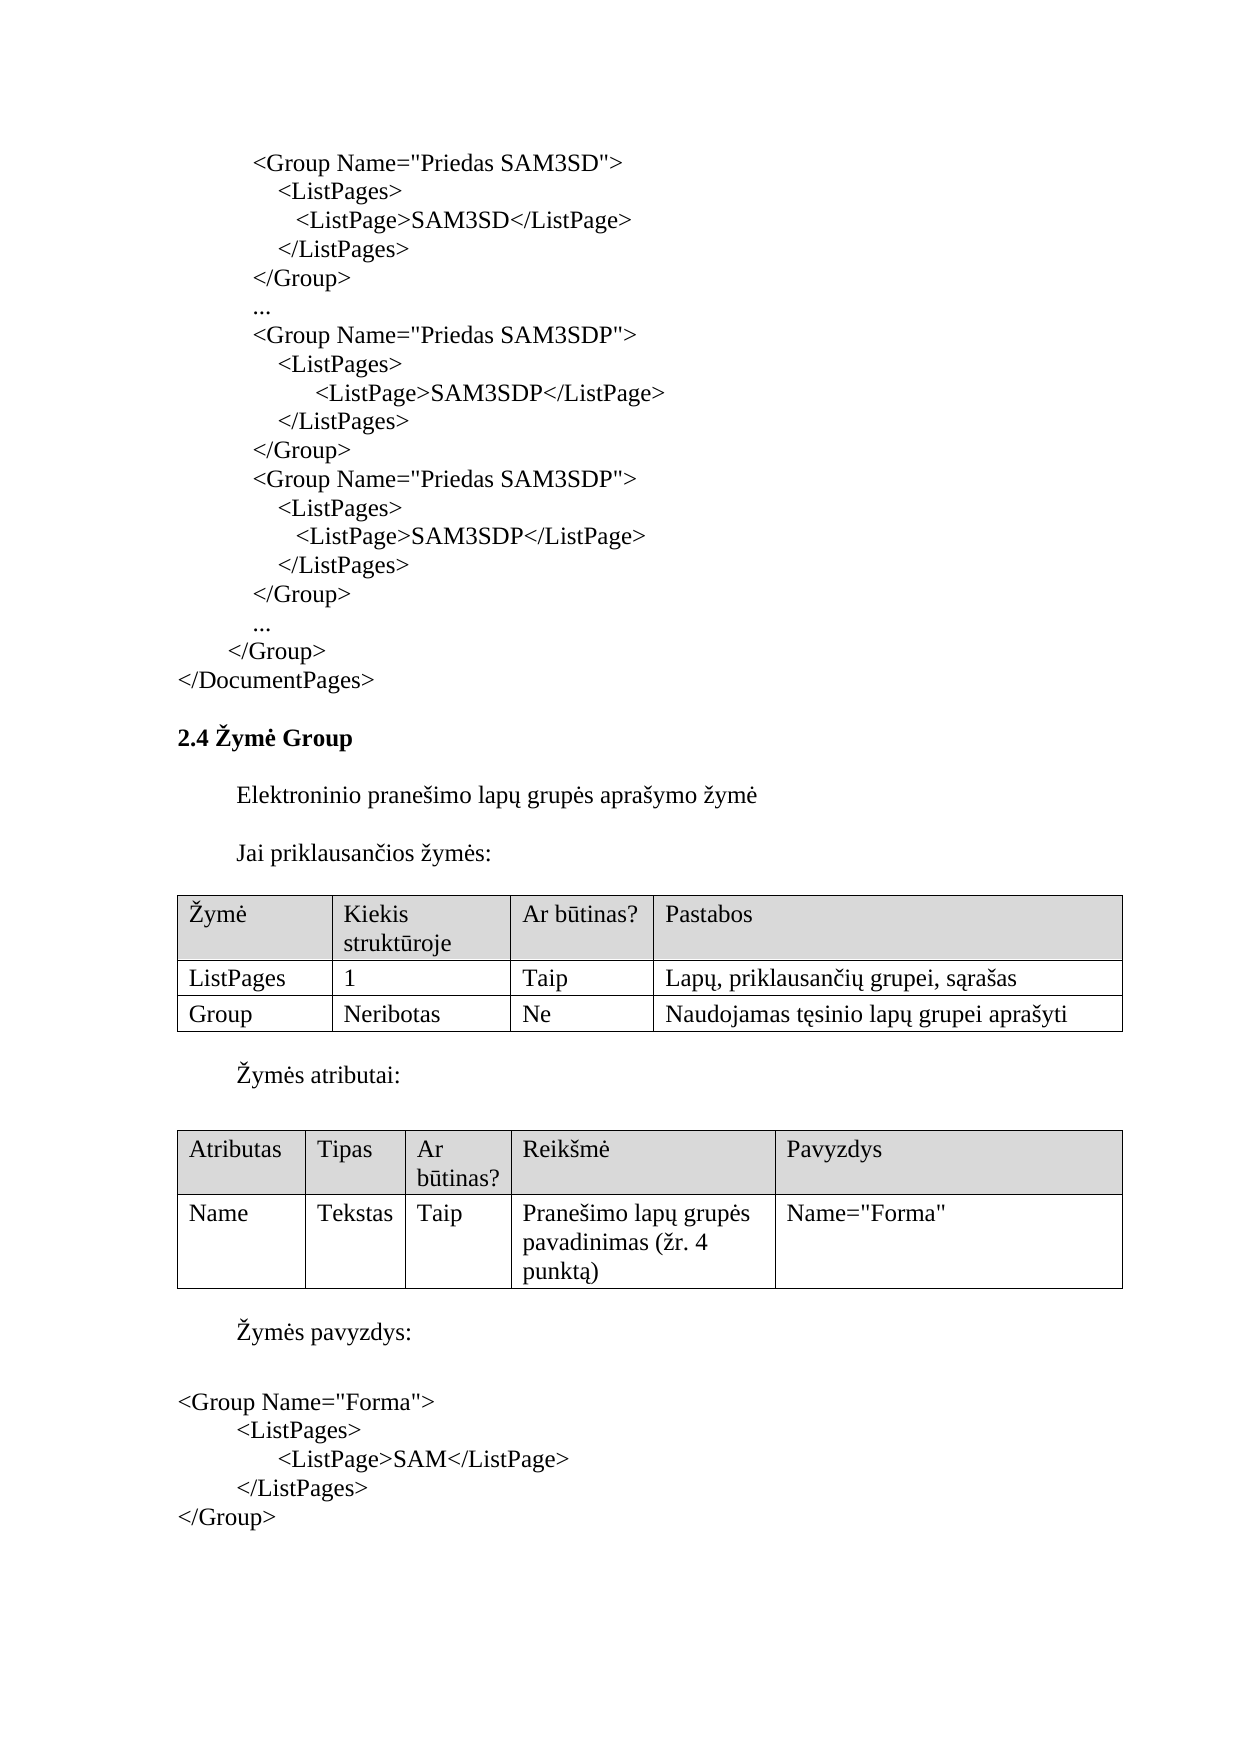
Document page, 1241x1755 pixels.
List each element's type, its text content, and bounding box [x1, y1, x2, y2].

table_header Pastabos [654, 896, 1122, 959]
table_cell Taip [406, 1195, 511, 1287]
text ... [177, 291, 1122, 320]
text </ListPages> [177, 234, 1122, 263]
text <ListPages> [177, 176, 1122, 205]
text </Group> [177, 579, 1122, 608]
text </ListPages> [177, 406, 1122, 435]
table_cell ListPages [178, 961, 332, 995]
text </DocumentPages> [177, 665, 1122, 694]
table_cell Ne [511, 996, 653, 1031]
text ... [177, 608, 1122, 636]
text Jai priklausančios žymės: [177, 838, 1122, 866]
table_header Ar būtinas? [511, 896, 653, 959]
table_cell Group [178, 996, 332, 1031]
table_header Pavyzdys [776, 1131, 1122, 1194]
text </Group> [177, 263, 1122, 291]
table_cell Taip [511, 961, 653, 995]
text </Group> [177, 435, 1122, 464]
text <ListPages> [177, 1416, 1122, 1444]
table_cell Name [178, 1195, 305, 1287]
table_header Žymė [178, 896, 332, 959]
text <ListPage>SAM3SD</ListPage> [177, 205, 1122, 234]
text </Group> [177, 636, 1122, 665]
table_cell Pranešimo lapų grupės pavadinimas (žr. 4 punktą) [512, 1195, 775, 1287]
text <Group Name="Priedas SAM3SDP"> [177, 320, 1122, 349]
text Elektroninio pranešimo lapų grupės aprašymo žymė [177, 780, 1122, 809]
text <Group Name="Priedas SAM3SDP"> [177, 464, 1122, 493]
text <Group Name="Forma"> [177, 1387, 1122, 1416]
text 2.4 Žymė Group [177, 723, 1122, 751]
text </ListPages> [177, 1473, 1122, 1502]
text Žymės atributai: [177, 1061, 1122, 1089]
text <ListPage>SAM3SDP</ListPage> [177, 521, 1122, 550]
table_cell Name="Forma" [776, 1195, 1122, 1287]
text </ListPages> [177, 550, 1122, 579]
text </Group> [177, 1502, 1122, 1531]
table_cell Tekstas [306, 1195, 405, 1287]
text <ListPage>SAM</ListPage> [177, 1444, 1122, 1473]
table_cell 1 [333, 961, 510, 995]
text <ListPage>SAM3SDP</ListPage> [177, 378, 1122, 406]
text <ListPages> [177, 493, 1122, 521]
table_header Reikšmė [512, 1131, 775, 1194]
table_cell Lapų, priklausančių grupei, sąrašas [654, 961, 1122, 995]
table_cell Neribotas [333, 996, 510, 1031]
table_header Atributas [178, 1131, 305, 1194]
table_cell Naudojamas tęsinio lapų grupei aprašyti [654, 996, 1122, 1031]
table_header Ar būtinas? [406, 1131, 511, 1194]
text <Group Name="Priedas SAM3SD"> [177, 148, 1122, 176]
table_header Tipas [306, 1131, 405, 1194]
table_header Kiekis struktūroje [333, 896, 510, 959]
text <ListPages> [177, 349, 1122, 378]
text Žymės pavyzdys: [177, 1317, 1122, 1346]
